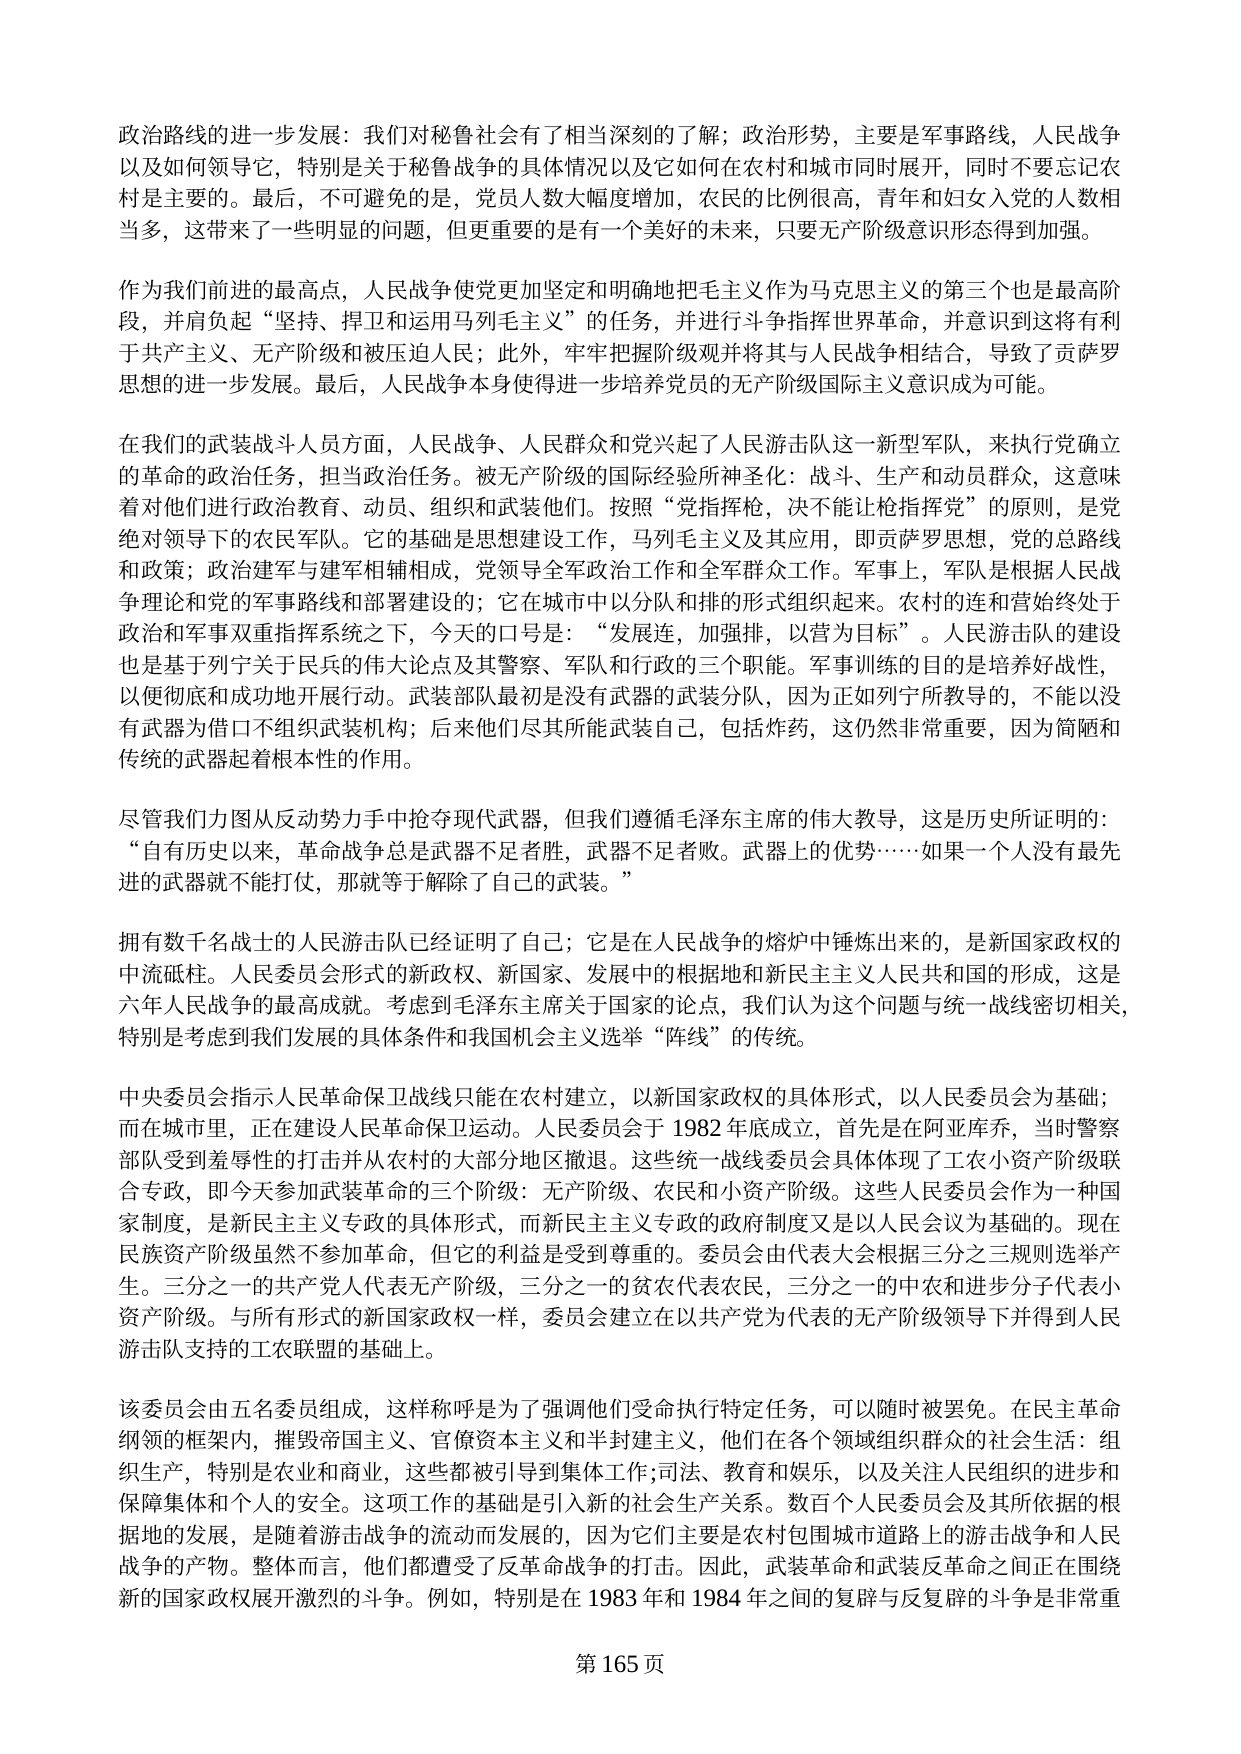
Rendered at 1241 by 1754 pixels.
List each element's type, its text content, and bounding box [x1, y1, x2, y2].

text 中央委员会指示人民革命保卫战线只能在农村建立，以新国家政权的具体形式，以人民委员会为基础；而在城市里，正在建设人民革命保卫运动。人民委员会于1982年底成立，首先是在阿亚库乔，当时警察部队受到羞辱性的打击并从农村的大部分地区撤退。这些统一战线委员会具体体现了工农小资产阶级联合专政，即今天参加武装革命的三个阶级：无产阶级、农民和小资产阶级。这些人民委员会作为一种国家制度，是新民主主义专政的具体形式，而新民主主义专政的政府制度又是以人民会议为基础的。现在民族资产阶级虽然不参加革命，但它的利益是受到尊重的。委员会由代表大会根据三分之三规则选举产生。三分之一的共产党人代表无产阶级，三分之一的贫农代表农民，三分之一的中农和进步分子代表小资产阶级。与所有形式的新国家政权一样，委员会建立在以共产党为代表的无产阶级领导下并得到人民游击队支持的工农联盟的基础上。 [118, 1080, 1122, 1363]
text 该委员会由五名委员组成，这样称呼是为了强调他们受命执行特定任务，可以随时被罢免。在民主革命纲领的框架内，摧毁帝国主义、官僚资本主义和半封建主义，他们在各个领域组织群众的社会生活：组织生产，特别是农业和商业，这些都被引导到集体工作;司法、教育和娱乐，以及关注人民组织的进步和保障集体和个人的安全。这项工作的基础是引入新的社会生产关系。数百个人民委员会及其所依据的根据地的发展，是随着游击战争的流动而发展的，因为它们主要是农村包围城市道路上的游击战争和人民战争的产物。整体而言，他们都遭受了反革命战争的打击。因此，武装革命和武装反革命之间正在围绕新的国家政权展开激烈的斗争。例如，特别是在1983年和1984年之间的复辟与反复辟的斗争是非常重 [118, 1392, 1122, 1612]
text 拥有数千名战士的人民游击队已经证明了自己；它是在人民战争的熔炉中锤炼出来的，是新国家政权的中流砥柱。人民委员会形式的新政权、新国家、发展中的根据地和新民主主义人民共和国的形成，这是六年人民战争的最高成就。考虑到毛泽东主席关于国家的论点，我们认为这个问题与统一战线密切相关，特别是考虑到我们发展的具体条件和我国机会主义选举“阵线”的传统。 [118, 926, 1122, 1051]
text 作为我们前进的最高点，人民战争使党更加坚定和明确地把毛主义作为马克思主义的第三个也是最高阶段，并肩负起“坚持、捍卫和运用马列毛主义”的任务，并进行斗争指挥世界革命，并意识到这将有利于共产主义、无产阶级和被压迫人民；此外，牢牢把握阶级观并将其与人民战争相结合，导致了贡萨罗思想的进一步发展。最后，人民战争本身使得进一步培养党员的无产阶级国际主义意识成为可能。 [118, 273, 1122, 399]
text 尽管我们力图从反动势力手中抢夺现代武器，但我们遵循毛泽东主席的伟大教导，这是历史所证明的：“自有历史以来，革命战争总是武器不足者胜，武器不足者败。武器上的优势……如果一个人没有最先进的武器就不能打仗，那就等于解除了自己的武装。” [118, 802, 1122, 897]
text 政治路线的进一步发展：我们对秘鲁社会有了相当深刻的了解；政治形势，主要是军事路线，人民战争以及如何领导它，特别是关于秘鲁战争的具体情况以及它如何在农村和城市同时展开，同时不要忘记农村是主要的。最后，不可避免的是，党员人数大幅度增加，农民的比例很高，青年和妇女入党的人数相当多，这带来了一些明显的问题，但更重要的是有一个美好的未来，只要无产阶级意识形态得到加强。 [118, 118, 1122, 244]
text 在我们的武装战斗人员方面，人民战争、人民群众和党兴起了人民游击队这一新型军队，来执行党确立的革命的政治任务，担当政治任务。被无产阶级的国际经验所神圣化：战斗、生产和动员群众，这意味着对他们进行政治教育、动员、组织和武装他们。按照“党指挥枪，决不能让枪指挥党”的原则，是党绝对领导下的农民军队。它的基础是思想建设工作，马列毛主义及其应用，即贡萨罗思想，党的总路线和政策；政治建军与建军相辅相成，党领导全军政治工作和全军群众工作。军事上，军队是根据人民战争理论和党的军事路线和部署建设的；它在城市中以分队和排的形式组织起来。农村的连和营始终处于政治和军事双重指挥系统之下，今天的口号是：“发展连，加强排，以营为目标”。人民游击队的建设也是基于列宁关于民兵的伟大论点及其警察、军队和行政的三个职能。军事训练的目的是培养好战性，以便彻底和成功地开展行动。武装部队最初是没有武器的武装分队，因为正如列宁所教导的，不能以没有武器为借口不组织武装机构；后来他们尽其所能武装自己，包括炸药，这仍然非常重要，因为简陋和传统的武器起着根本性的作用。 [118, 428, 1122, 774]
